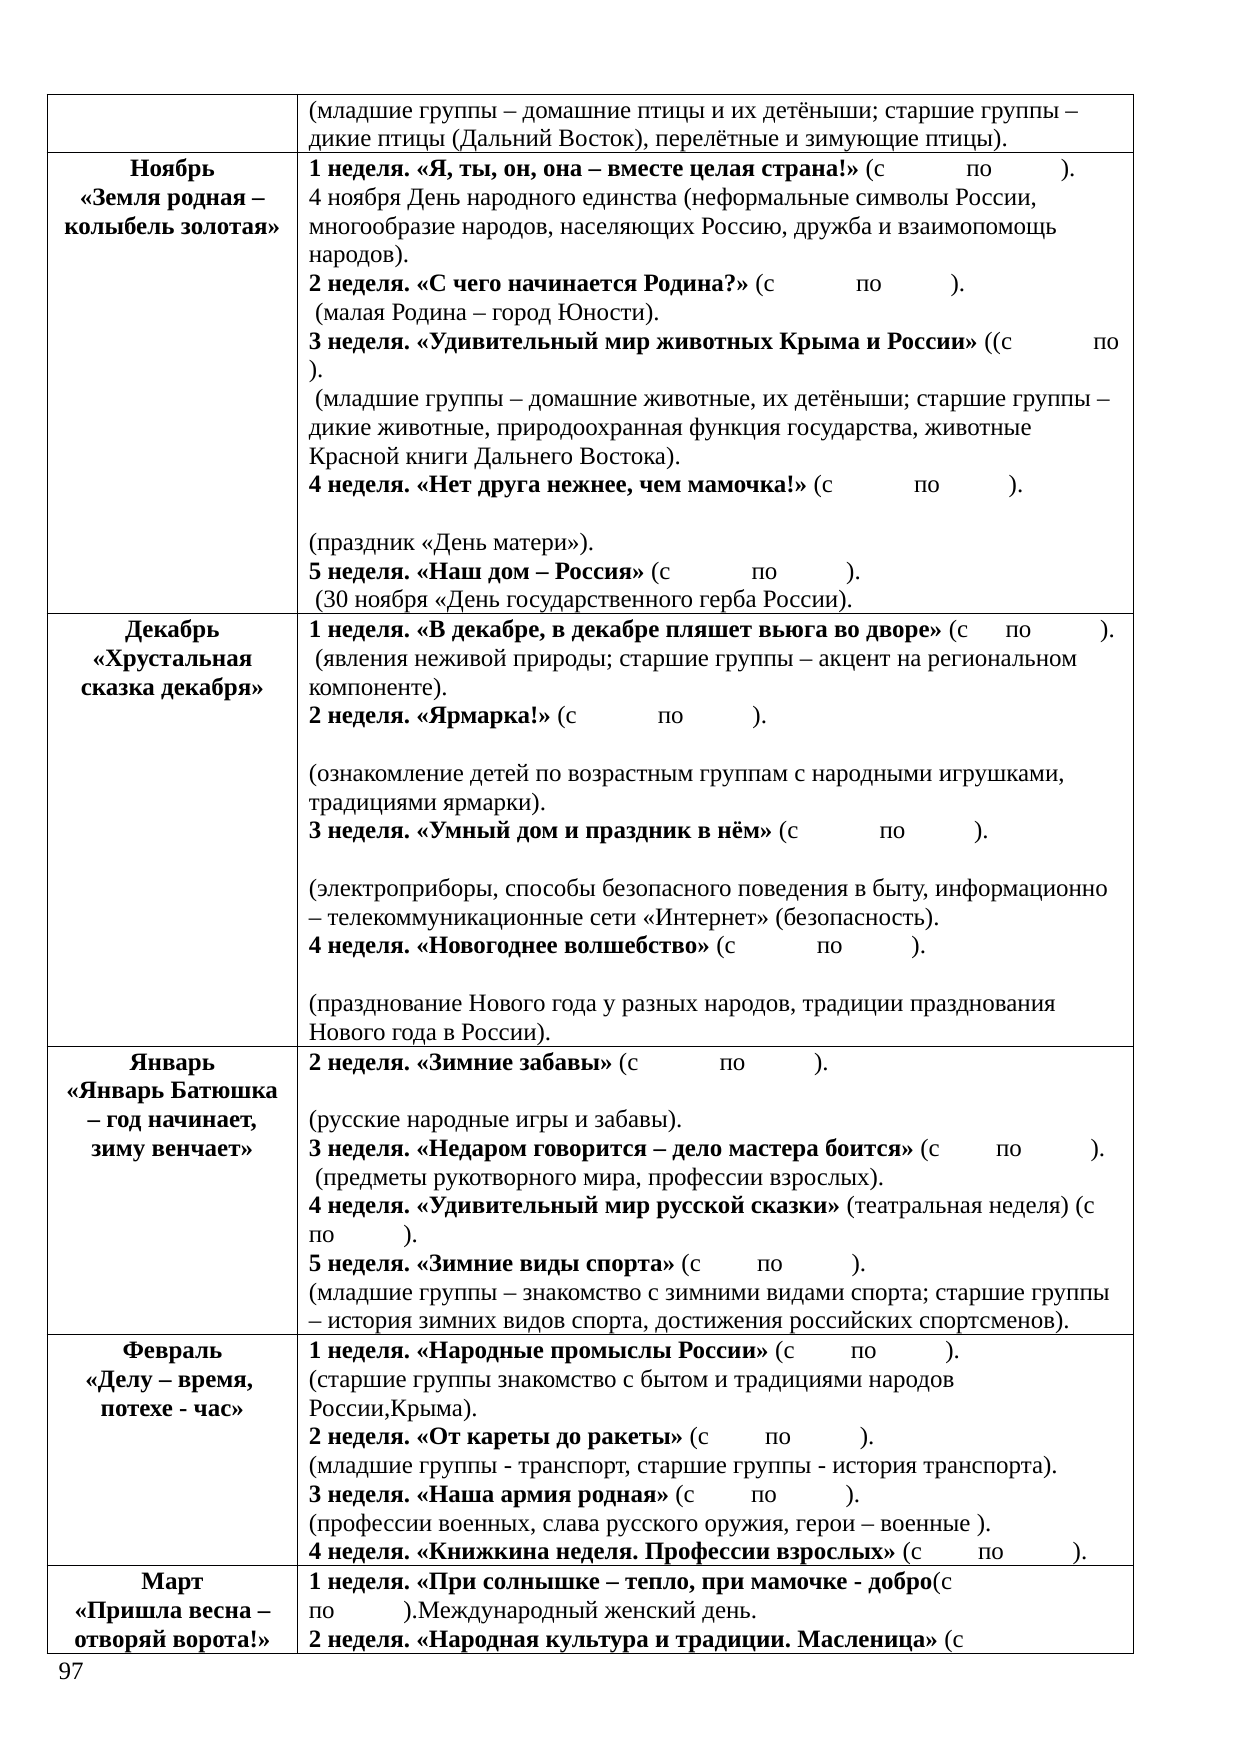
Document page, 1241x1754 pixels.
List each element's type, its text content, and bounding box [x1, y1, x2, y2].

table_cell Декабрь «Хрустальная сказка декабря» [48, 614, 297, 1046]
table_cell 1 неделя. «Я, ты, он, она – вместе целая страна!» (с по ). 4 ноября День народного единства (неформальные символы России, многообразие народов, населяющих Россию, дружба и взаимопомощь народов). 2 неделя. «С чего начинается Родина?» (с по ). (малая Родина – город Юности). 3 неделя. «Удивительный мир животных Крыма и России» ((с по ). (младшие группы – домашние животные, их детёныши; старшие группы – дикие животные, природоохранная функция государства, животные Красной книги Дальнего Востока). 4 неделя. «Нет друга нежнее, чем мамочка!» (с по ). (праздник «День матери»). 5 неделя. «Наш дом – Россия» (с по ). (30 ноября «День государственного герба России). [298, 153, 1133, 613]
table_cell [48, 95, 297, 152]
table_cell Март «Пришла весна – отворяй ворота!» [48, 1566, 297, 1652]
table_cell 1 неделя. «Народные промыслы России» (с по ). (старшие группы знакомство с бытом и традициями народов России,Крыма). 2 неделя. «От кареты до ракеты» (с по ). (младшие группы - транспорт, старшие группы - история транспорта). 3 неделя. «Наша армия родная» (с по ). (профессии военных, слава русского оружия, герои – военные ). 4 неделя. «Книжкина неделя. Профессии взрослых» (с по ). [298, 1335, 1133, 1565]
table_cell 1 неделя. «В декабре, в декабре пляшет вьюга во дворе» (с по ). (явления неживой природы; старшие группы – акцент на региональном компоненте). 2 неделя. «Ярмарка!» (с по ). (ознакомление детей по возрастным группам с народными игрушками, традициями ярмарки). 3 неделя. «Умный дом и праздник в нём» (с по ). (электроприборы, способы безопасного поведения в быту, информационно – телекоммуникационные сети «Интернет» (безопасность). 4 неделя. «Новогоднее волшебство» (с по ). (празднование Нового года у разных народов, традиции празднования Нового года в России). [298, 614, 1133, 1046]
table_cell 2 неделя. «Зимние забавы» (с по ). (русские народные игры и забавы). 3 неделя. «Недаром говорится – дело мастера боится» (с по ). (предметы рукотворного мира, профессии взрослых). 4 неделя. «Удивительный мир русской сказки» (театральная неделя) (с по ). 5 неделя. «Зимние виды спорта» (с по ). (младшие группы – знакомство с зимними видами спорта; старшие группы – история зимних видов спорта, достижения российских спортсменов). [298, 1047, 1133, 1334]
table_cell Февраль «Делу – время, потехе - час» [48, 1335, 297, 1565]
table_cell Ноябрь «Земля родная – колыбель золотая» [48, 153, 297, 613]
table_cell Январь «Январь Батюшка – год начинает, зиму венчает» [48, 1047, 297, 1334]
table_cell (младшие группы – домашние птицы и их детёныши; старшие группы – дикие птицы (Дальний Восток), перелётные и зимующие птицы). [298, 95, 1133, 152]
table_cell 1 неделя. «При солнышке – тепло, при мамочке - добро(с по ).Международный женский день. 2 неделя. «Народная культура и традиции. Масленица» (с [298, 1566, 1133, 1652]
